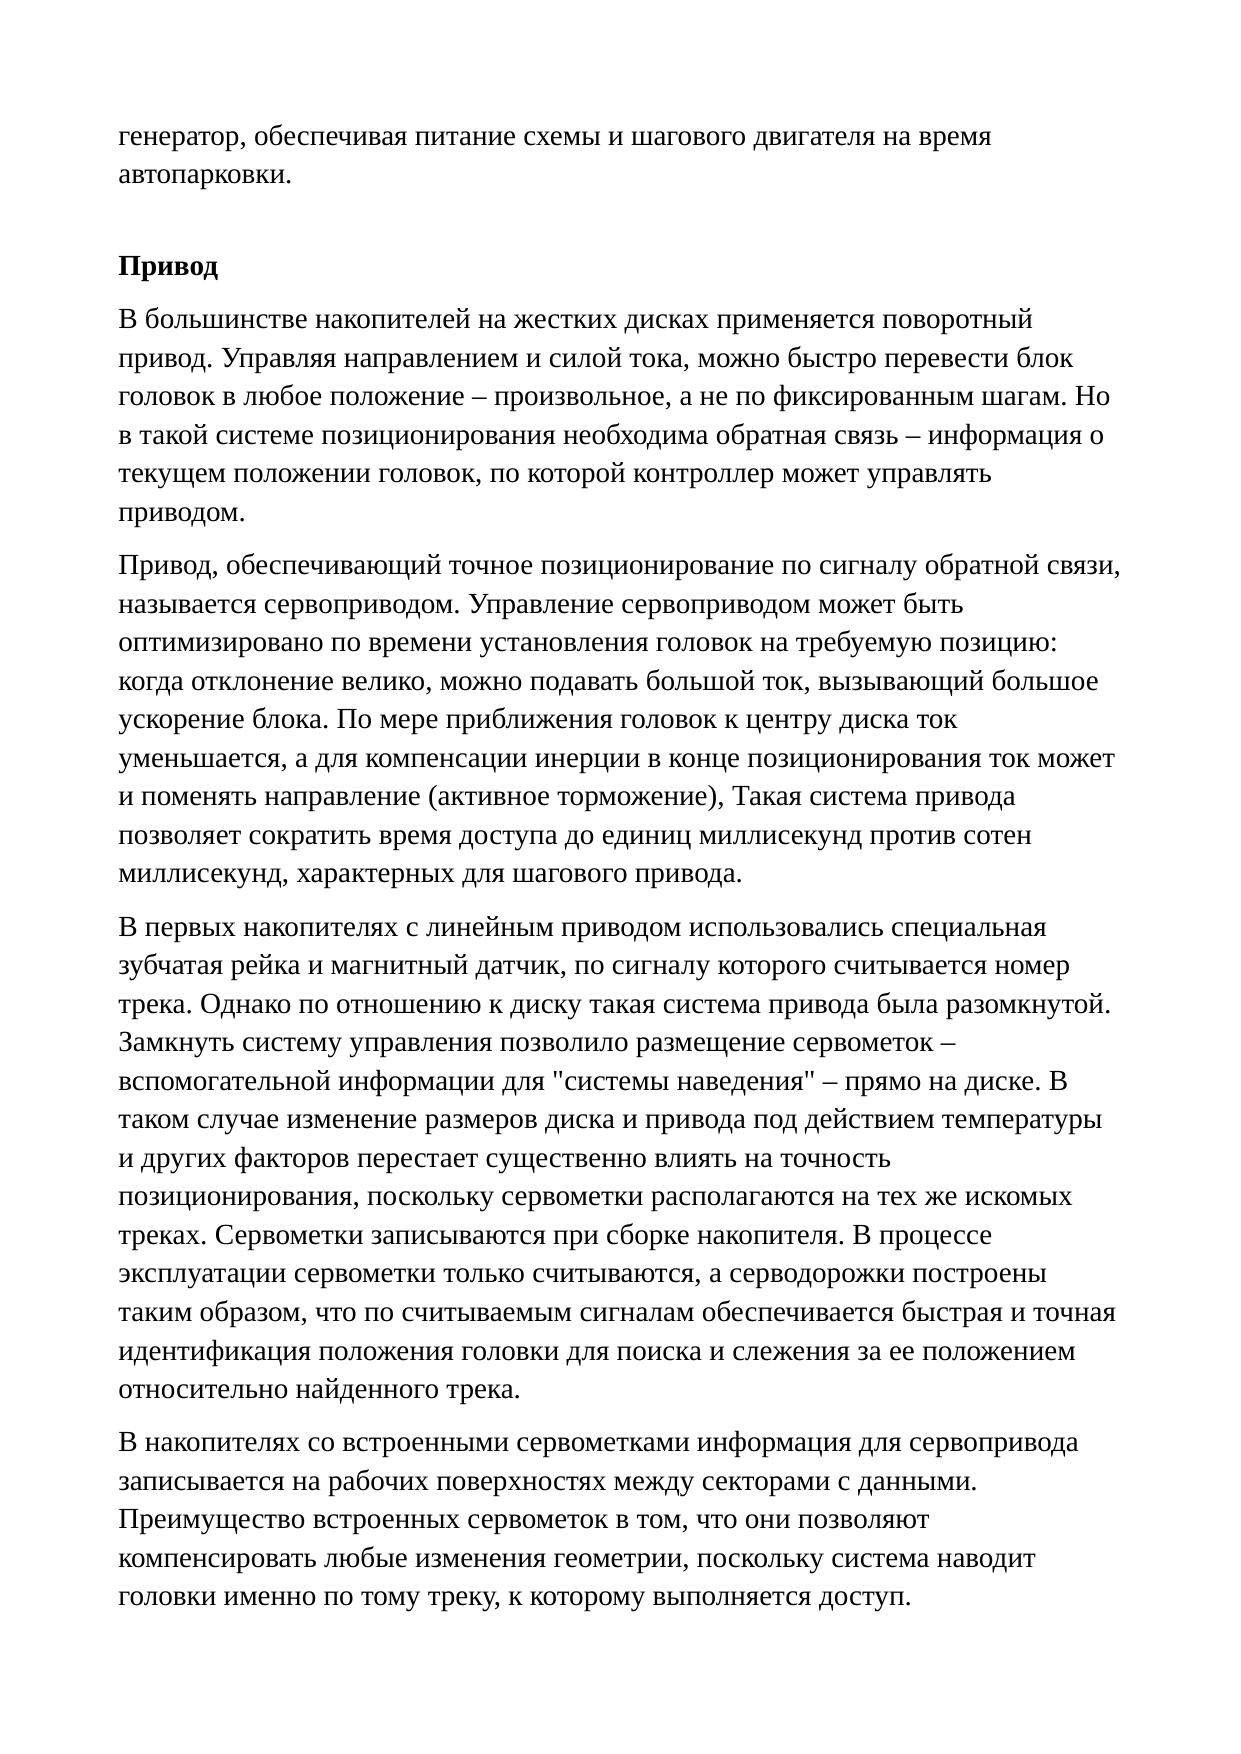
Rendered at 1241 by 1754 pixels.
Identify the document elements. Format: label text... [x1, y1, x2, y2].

text В первых накопителях с линейным приводом использовались специальная зубчатая рейка и магнитный датчик, по сигналу которого считывается номер трека. Однако по отношению к диску такая система привода была разомкнутой. Замкнуть систему управления позволило размещение сервометок – вспомогательной информации для "системы наведения" – прямо на диске. В таком случае изменение размеров диска и привода под действием температуры и других факторов перестает существенно влиять на точность позиционирования, поскольку сервометки располагаются на тех же искомых треках. Сервометки записываются при сборке накопителя. В процессе эксплуатации сервометки только считываются, а серводорожки построены таким образом, что по считываемым сигналам обеспечивается быстрая и точная идентификация положения головки для поиска и слежения за ее положением относительно найденного трека. [118, 909, 1122, 1405]
text Привод [118, 248, 1122, 282]
text В большинстве накопителей на жестких дисках применяется поворотный привод. Управляя направлением и силой тока, можно быстро перевести блок головок в любое положение – произвольное, а не по фиксированным шагам. Но в такой системе позиционирования необходима обратная связь – информация о текущем положении головок, по которой контроллер может управлять приводом. [118, 301, 1122, 528]
text В накопителях со встроенными сервометками информация для сервопривода записывается на рабочих поверхностях между секторами с данными. Преимущество встроенных сервометок в том, что они позволяют компенсировать любые изменения геометрии, поскольку система наводит головки именно по тому треку, к которому выполняется доступ. [118, 1424, 1122, 1612]
text генератор, обеспечивая питание схемы и шагового двигателя на время автопарковки. [118, 118, 1122, 190]
text Привод, обеспечивающий точное позиционирование по сигналу обратной связи, называется сервоприводом. Управление сервоприводом может быть оптимизировано по времени установления головок на требуемую позицию: когда отклонение велико, можно подавать большой ток, вызывающий большое ускорение блока. По мере приближения головок к центру диска ток уменьшается, а для компенсации инерции в конце позиционирования ток может и поменять направление (активное торможение), Такая система привода позволяет сократить время доступа до единиц миллисекунд против сотен миллисекунд, характерных для шагового привода. [118, 547, 1122, 889]
